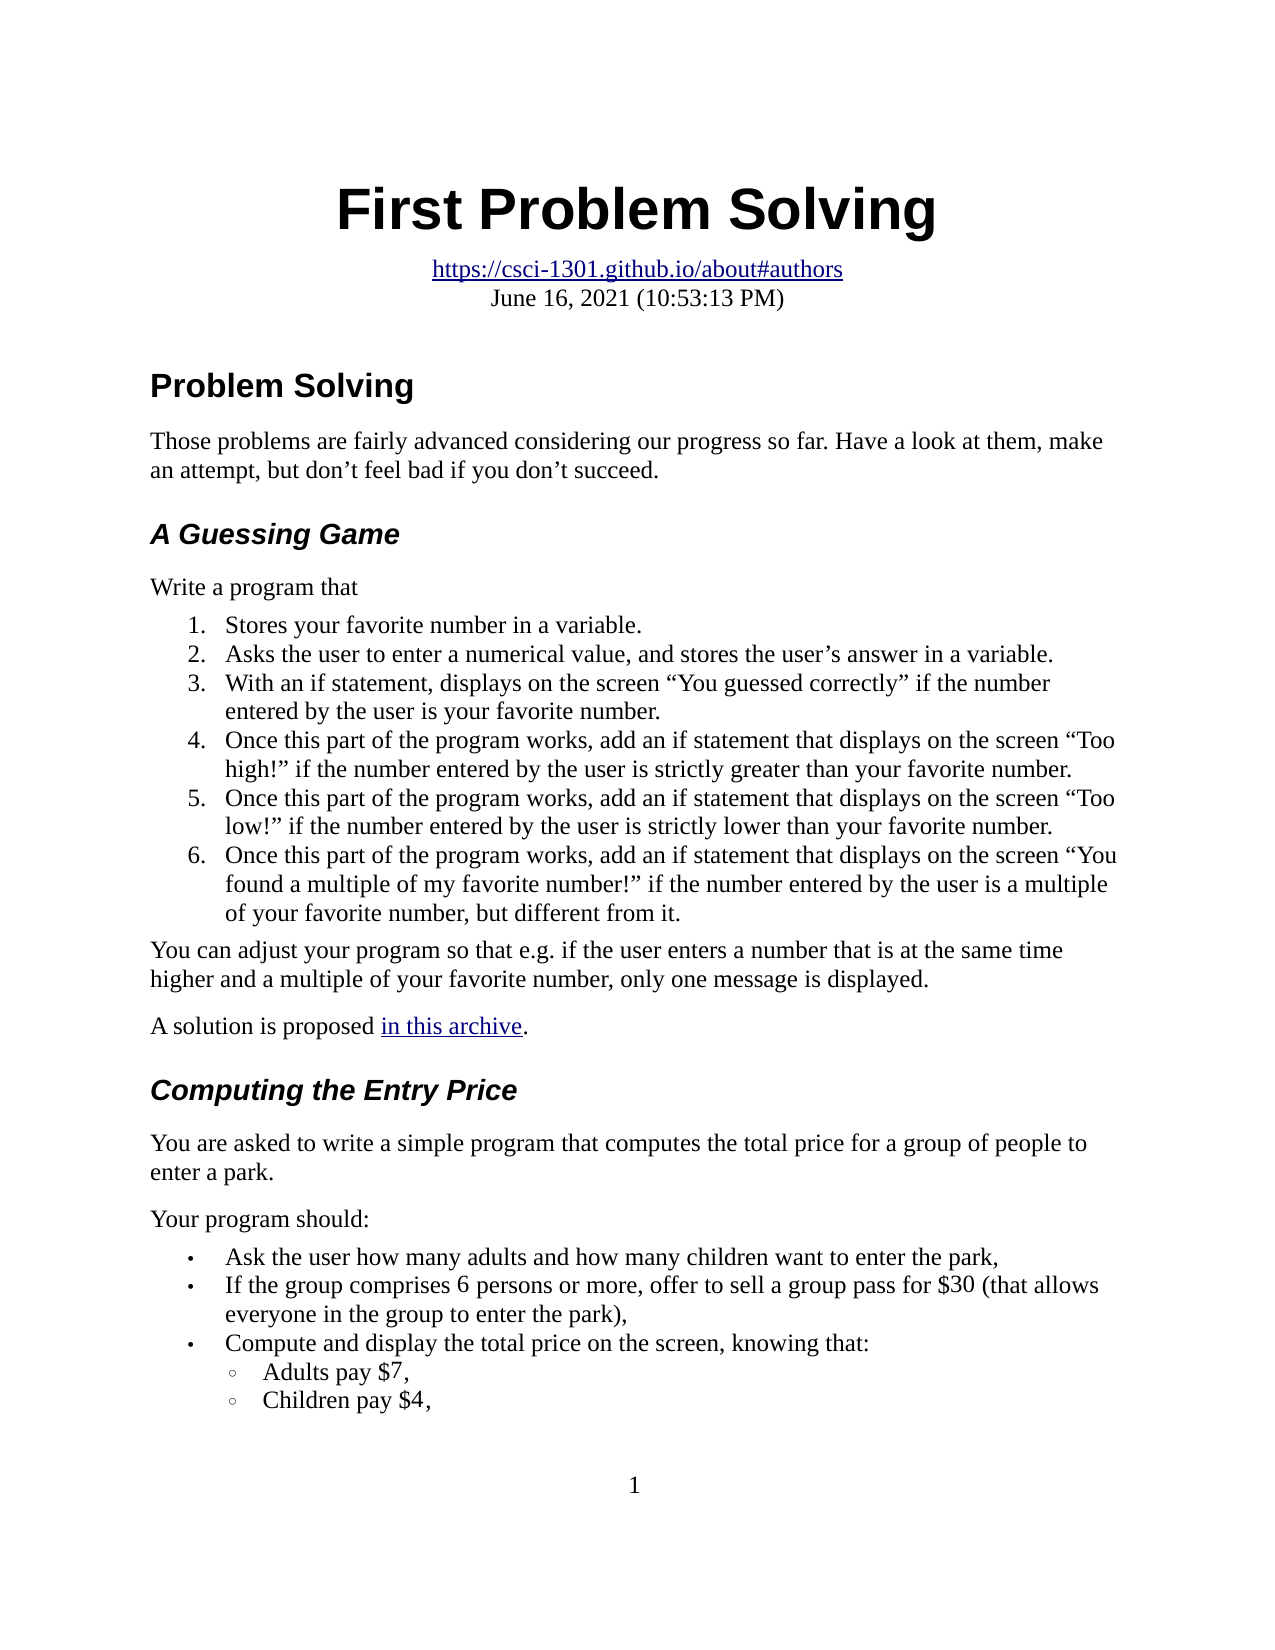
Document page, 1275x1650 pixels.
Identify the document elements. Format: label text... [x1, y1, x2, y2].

list Once this part of the program works, add an if statement that displays on the screen “Too low!” if the number entered by the user is strictly lower than your favorite number. [187, 783, 1125, 840]
text A solution is proposed in this archive. [150, 1011, 1125, 1039]
list Ask the user how many adults and how many children want to enter the park, [187, 1242, 1125, 1270]
subtitle A Guessing Game [150, 517, 1125, 551]
text Your program should: [150, 1204, 1125, 1233]
subtitle Problem Solving [150, 366, 1125, 404]
text You are asked to write a simple program that computes the total price for a group of people to enter a park. [150, 1128, 1125, 1186]
list Stores your favorite number in a variable. [187, 610, 1125, 639]
list Once this part of the program works, add an if statement that displays on the screen “You found a multiple of my favorite number!” if the number entered by the user is a multiple of your favorite number, but different from it. [187, 840, 1125, 926]
list Children pay $, [225, 1385, 1125, 1414]
subtitle Computing the Entry Price [150, 1073, 1125, 1107]
title First Problem Solving [150, 175, 1125, 242]
list If the group comprises persons or more, offer to sell a group pass for $ (that allows everyone in the group to enter the park), [187, 1270, 1125, 1328]
text June 16, 2021 (10:53:13 PM) [150, 283, 1125, 312]
text https://csci-1301.github.io/about#authors [150, 254, 1125, 283]
list Adults pay $, [225, 1357, 1125, 1385]
list With an if statement, displays on the screen “You guessed correctly” if the number entered by the user is your favorite number. [187, 668, 1125, 725]
text Those problems are fairly advanced considering our progress so far. Have a look at them, make an attempt, but don’t feel bad if you don’t succeed. [150, 426, 1125, 483]
list Once this part of the program works, add an if statement that displays on the screen “Too high!” if the number entered by the user is strictly greater than your favorite number. [187, 725, 1125, 783]
list Compute and display the total price on the screen, knowing that: [187, 1328, 1125, 1357]
text You can adjust your program so that e.g. if the user enters a number that is at the same time higher and a multiple of your favorite number, only one message is displayed. [150, 935, 1125, 993]
list Asks the user to enter a numerical value, and stores the user’s answer in a variable. [187, 639, 1125, 668]
text Write a program that [150, 572, 1125, 601]
